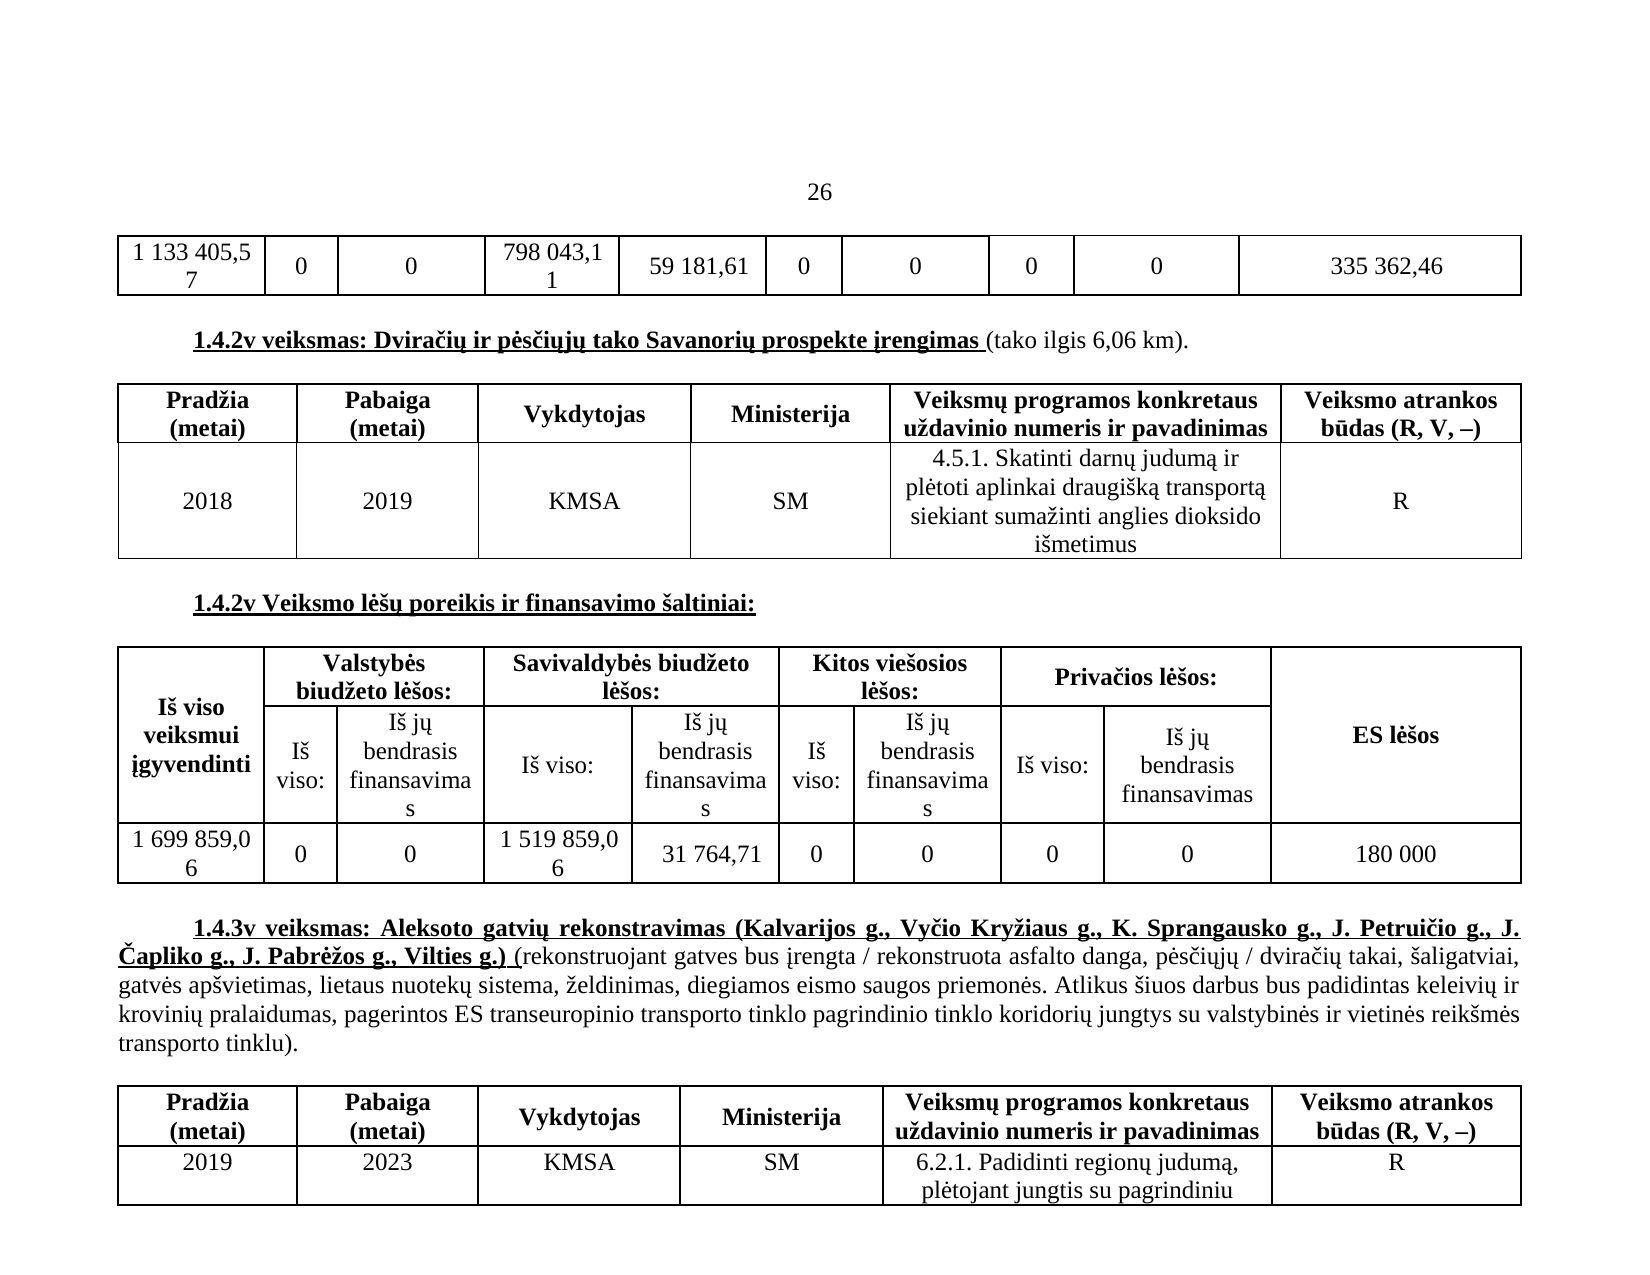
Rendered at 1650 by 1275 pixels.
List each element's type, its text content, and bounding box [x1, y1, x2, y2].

table_cell 0 [767, 237, 841, 294]
table_header Veiksmo atrankos būdas (R, V, –) [1282, 385, 1520, 442]
table_header ES lėšos [1272, 648, 1520, 822]
table_cell 1 699 859,06 [119, 824, 263, 882]
table_cell Iš viso: [265, 707, 336, 822]
table_header Pabaiga (metai) [298, 385, 477, 442]
text 1.4.2v Veiksmo lėšų poreikis ir finansavimo šaltiniai: [118, 588, 1521, 617]
table_header Pabaiga (metai) [298, 1087, 477, 1145]
table_header Pradžia (metai) [119, 1087, 296, 1145]
table_header Veiksmų programos konkretaus uždavinio numeris ir pavadinimas [891, 385, 1280, 442]
table_cell 1 519 859,06 [485, 824, 631, 882]
table_header Pradžia (metai) [119, 385, 296, 442]
table_cell Iš jų bendrasis finansavimas [338, 707, 483, 822]
text 1.4.3v veiksmas: Aleksoto gatvių rekonstravimas (Kalvarijos g., Vyčio Kryžiaus g., K. Sprangausko g., J. Petruičio g., J. Čapliko g., J. Pabrėžos g., Vilties g.) (rekonstruojant gatves bus įrengta / rekonstruota asfalto danga, pėsčiųjų / dviračių takai, šaligatviai, gatvės apšvietimas, lietaus nuotekų sistema, želdinimas, diegiamos eismo saugos priemonės. Atlikus šiuos darbus bus padidintas keleivių ir krovinių pralaidumas, pagerintos ES transeuropinio transporto tinklo pagrindinio tinklo koridorių jungtys su valstybinės ir vietinės reikšmės transporto tinklu). [118, 913, 1521, 1056]
table_cell Iš jų bendrasis finansavimas [1105, 707, 1270, 822]
table_cell 2023 [298, 1147, 477, 1204]
table_cell 2019 [119, 1147, 296, 1204]
table_cell 0 [1105, 824, 1270, 882]
table_header Privačios lėšos: [1002, 648, 1270, 705]
text 1.4.2v veiksmas: Dviračių ir pėsčiųjų tako Savanorių prospekte įrengimas (tako ilgis 6,06 km). [118, 325, 1521, 354]
table_cell Iš jų bendrasis finansavimas [855, 707, 1000, 822]
table_cell 31 764,71 [633, 824, 778, 882]
table_header Kitos viešosios lėšos: [780, 648, 1000, 705]
table_header Savivaldybės biudžeto lėšos: [485, 648, 778, 705]
table_cell 0 [266, 237, 337, 294]
table_cell 0 [990, 236, 1073, 294]
table_cell 0 [855, 824, 1000, 882]
table_cell 6.2.1. Padidinti regionų judumą, plėtojant jungtis su pagrindiniu [884, 1147, 1271, 1204]
table_header Iš viso veiksmui įgyvendinti [119, 648, 263, 822]
table_header Vykdytojas [479, 1087, 679, 1145]
table_cell 335 362,46 [1240, 236, 1520, 294]
table_cell Iš viso: [485, 707, 631, 822]
table_cell 0 [780, 824, 853, 882]
table_cell 2018 [119, 443, 296, 558]
table_cell Iš jų bendrasis finansavimas [633, 707, 778, 822]
table_header Veiksmo atrankos būdas (R, V, –) [1273, 1087, 1520, 1145]
table_cell 59 181,61 [620, 237, 765, 294]
table_cell Iš viso: [1002, 707, 1103, 822]
table_header Vykdytojas [479, 385, 690, 442]
table_cell 0 [339, 237, 484, 294]
table_cell KMSA [479, 443, 690, 558]
table_cell 0 [843, 237, 988, 294]
table_header Valstybės biudžeto lėšos: [265, 648, 483, 705]
table_cell 0 [1002, 824, 1103, 882]
table_cell 0 [265, 824, 336, 882]
table_cell Iš viso: [780, 707, 853, 822]
table_cell 2019 [297, 443, 478, 558]
table_cell 0 [1075, 236, 1238, 294]
table_header Veiksmų programos konkretaus uždavinio numeris ir pavadinimas [884, 1087, 1271, 1145]
table_cell R [1273, 1147, 1520, 1204]
table_header Ministerija [681, 1087, 882, 1145]
table_cell KMSA [479, 1147, 679, 1204]
table_cell 4.5.1. Skatinti darnų judumą ir plėtoti aplinkai draugišką transportą siekiant sumažinti anglies dioksido išmetimus [891, 443, 1280, 558]
table_cell 798 043,11 [486, 237, 618, 294]
table_cell SM [691, 443, 890, 558]
table_header Ministerija [692, 385, 889, 442]
table_cell SM [681, 1147, 882, 1204]
table_cell 0 [338, 824, 483, 882]
table_cell R [1281, 443, 1521, 558]
table_cell 1 133 405,57 [119, 237, 264, 294]
table_cell 180 000 [1272, 824, 1520, 882]
